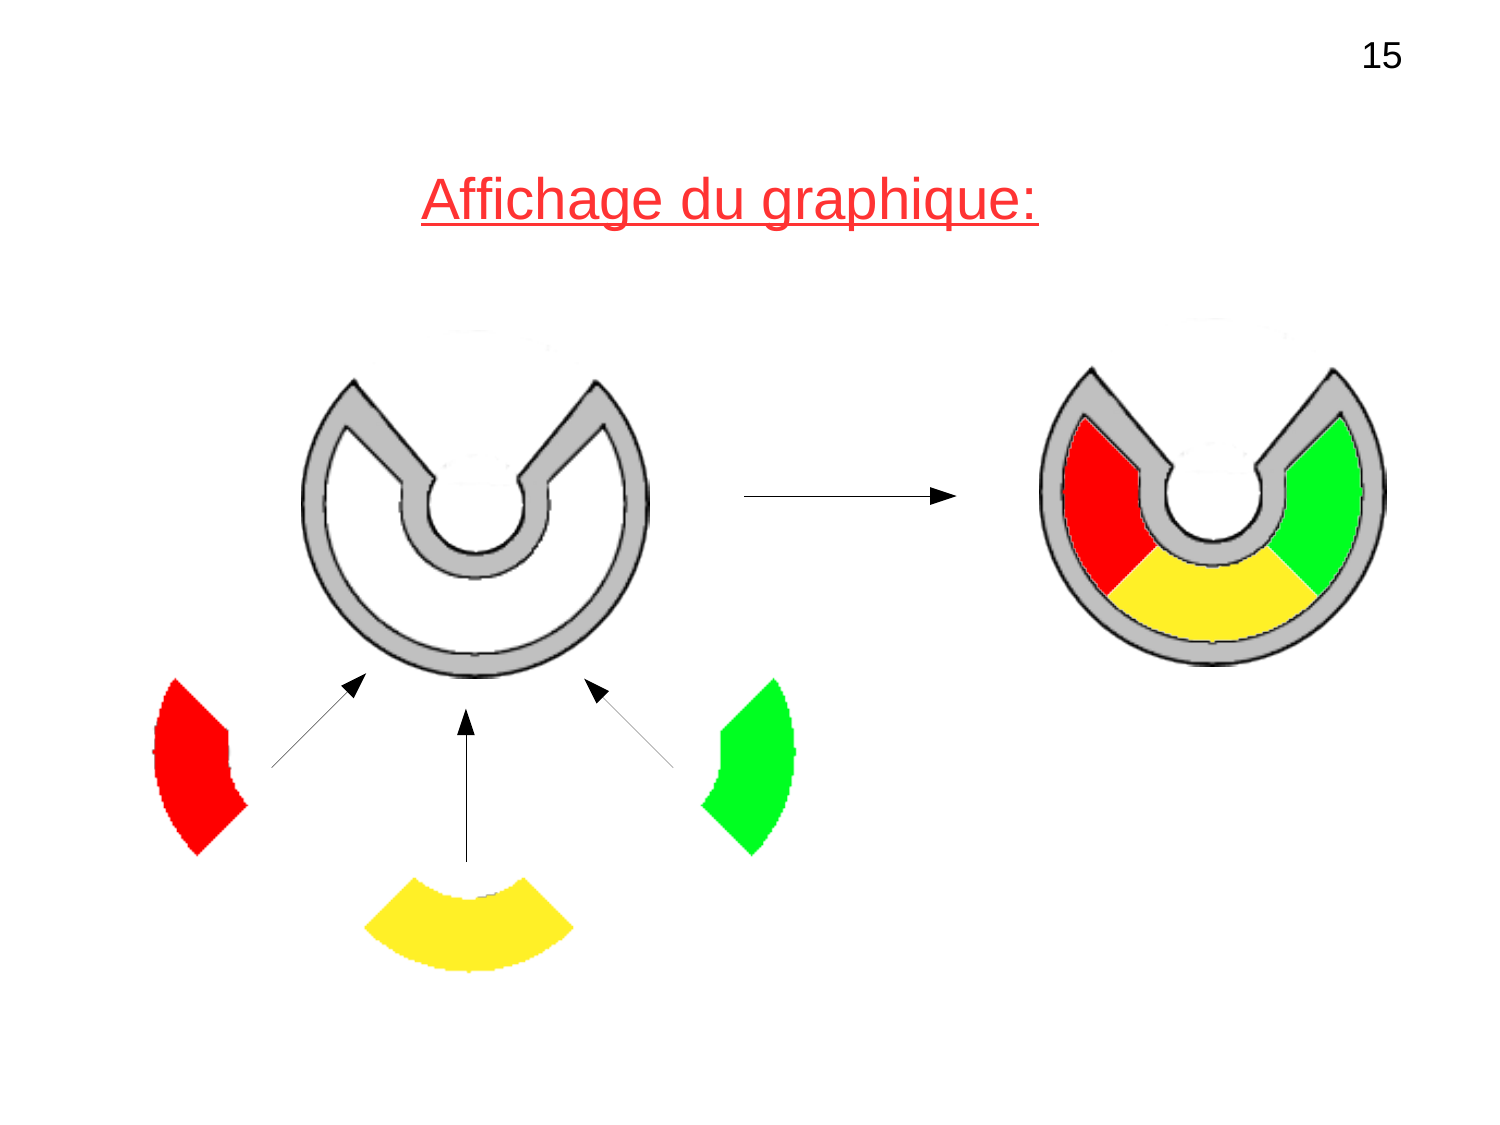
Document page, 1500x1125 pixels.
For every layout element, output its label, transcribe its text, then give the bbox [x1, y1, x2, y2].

picture [129, 330, 821, 998]
picture [1039, 318, 1387, 667]
text_box 15 [1346, 23, 1453, 84]
text_box Affichage du graphique: [406, 153, 1134, 249]
